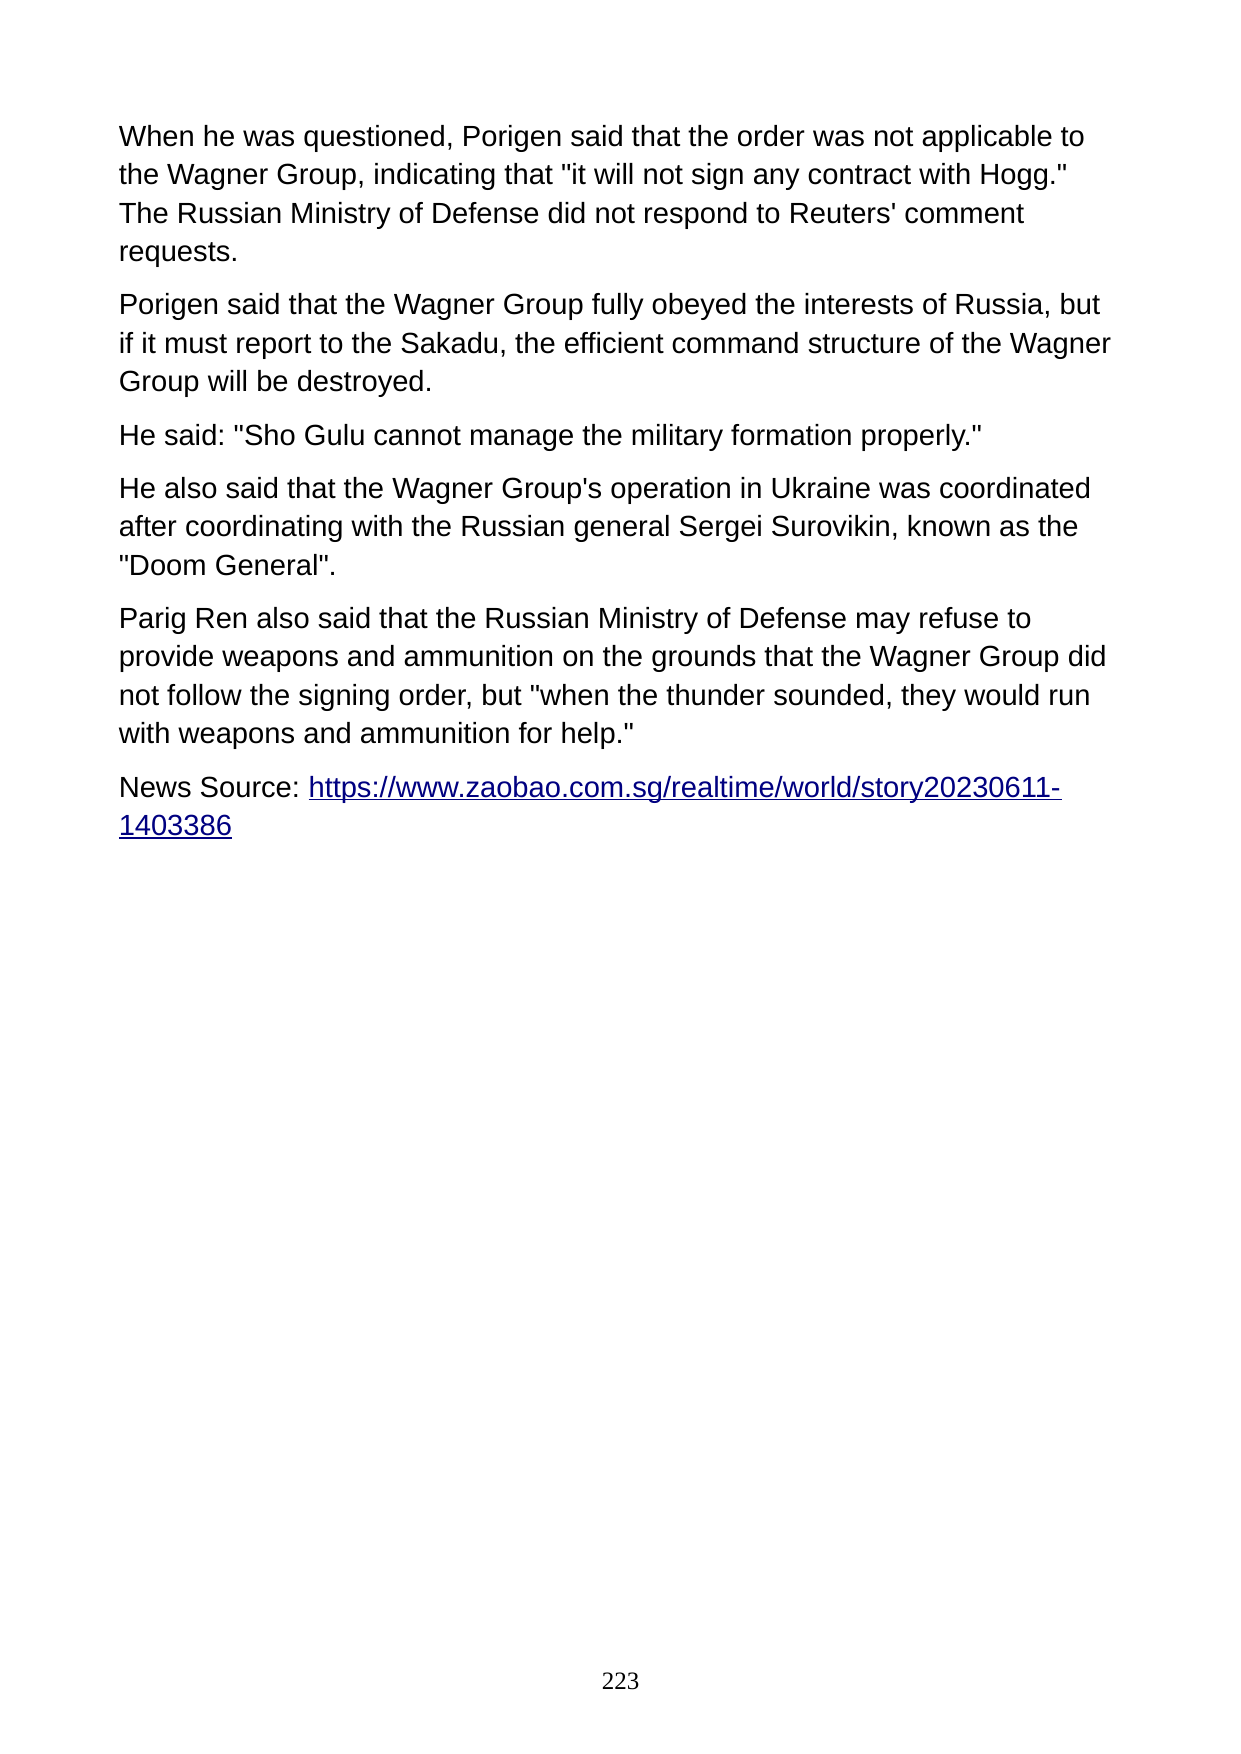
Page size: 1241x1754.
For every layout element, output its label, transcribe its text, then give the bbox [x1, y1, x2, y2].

text He said: "Sho Gulu cannot manage the military formation properly." [118, 417, 1122, 451]
text Porigen said that the Wagner Group fully obeyed the interests of Russia, but if it must report to the Sakadu, the efficient command structure of the Wagner Group will be destroyed. [118, 287, 1122, 398]
text Parig Ren also said that the Russian Ministry of Defense may refuse to provide weapons and ammunition on the grounds that the Wagner Group did not follow the signing order, but "when the thunder sounded, they would run with weapons and ammunition for help." [118, 601, 1122, 750]
text He also said that the Wagner Group's operation in Ukraine was coordinated after coordinating with the Russian general Sergei Surovikin, known as the "Doom General". [118, 471, 1122, 581]
text News Source: https://www.zaobao.com.sg/realtime/world/story20230611-1403386 [118, 769, 1122, 842]
text When he was questioned, Porigen said that the order was not applicable to the Wagner Group, indicating that "it will not sign any contract with Hogg." The Russian Ministry of Defense did not respond to Reuters' comment requests. [118, 118, 1122, 268]
